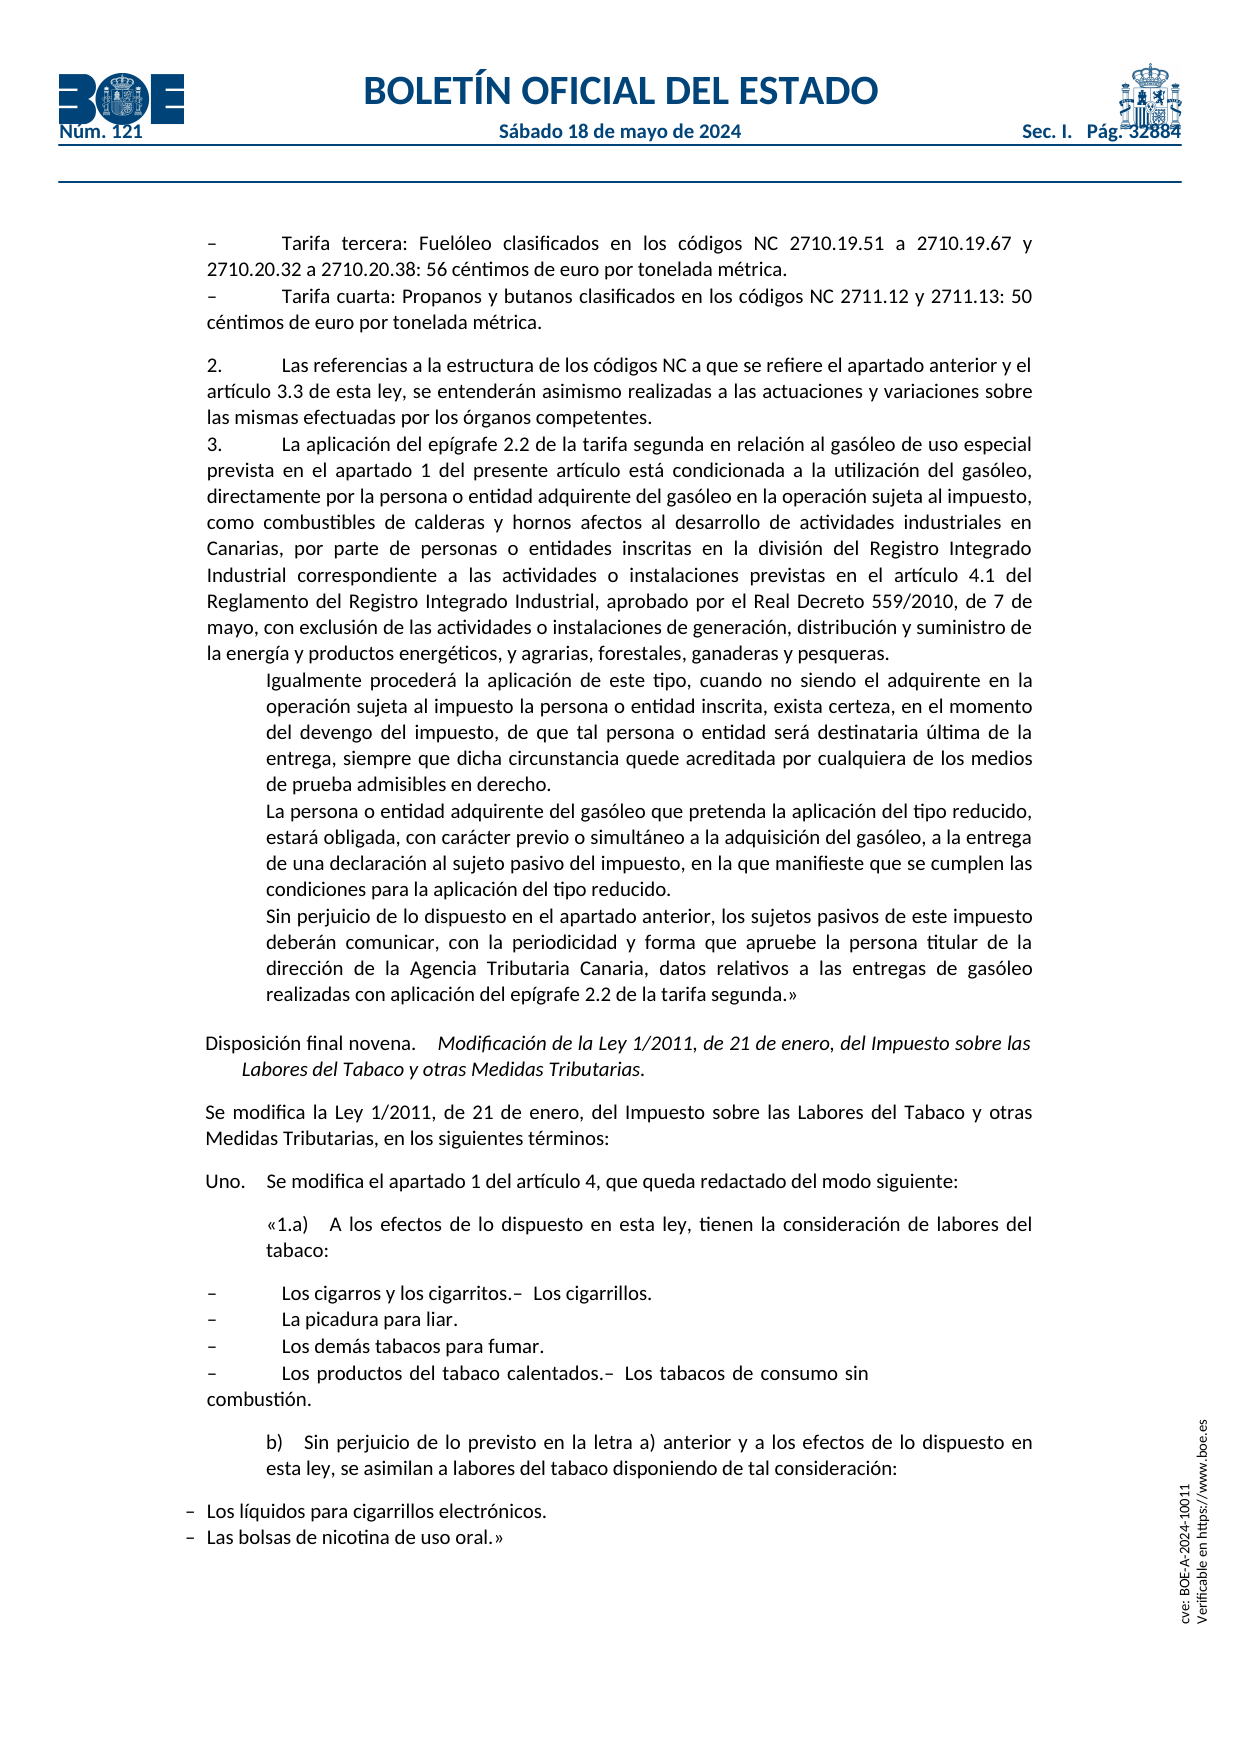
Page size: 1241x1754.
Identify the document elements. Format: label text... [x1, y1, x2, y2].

list Los productos del tabaco calentados.– Los tabacos de consumo sin combustión. [207, 1360, 870, 1411]
list Los líquidos para cigarrillos electrónicos. [185, 1498, 1034, 1523]
list Tarifa tercera: Fuelóleo clasificados en los códigos NC 2710.19.51 a 2710.19.67 y 2710.20.32 a 2710.20.38: 56 céntimos de euro por tonelada métrica. [207, 230, 1034, 282]
text «1.a) A los efectos de lo dispuesto en esta ley, tienen la consideración de labores del tabaco: [266, 1211, 1034, 1262]
text b) Sin perjuicio de lo previsto en la letra a) anterior y a los efectos de lo dispuesto en esta ley, se asimilan a labores del tabaco disponiendo de tal consideración: [266, 1429, 1034, 1480]
list La aplicación del epígrafe 2.2 de la tarifa segunda en relación al gasóleo de uso especial prevista en el apartado 1 del presente artículo está condicionada a la utilización del gasóleo, directamente por la persona o entidad adquirente del gasóleo en la operación sujeta al impuesto, como combustibles de calderas y hornos afectos al desarrollo de actividades industriales en Canarias, por parte de personas o entidades inscritas en la división del Registro Integrado Industrial correspondiente a las actividades o instalaciones previstas en el artículo 4.1 del Reglamento del Registro Integrado Industrial, aprobado por el Real Decreto 559/2010, de 7 de mayo, con exclusión de las actividades o instalaciones de generación, distribución y suministro de la energía y productos energéticos, y agrarias, forestales, ganaderas y pesqueras. [207, 431, 1034, 666]
text La persona o entidad adquirente del gasóleo que pretenda la aplicación del tipo reducido, estará obligada, con carácter previo o simultáneo a la adquisición del gasóleo, a la entrega de una declaración al sujeto pasivo del impuesto, en la que manifieste que se cumplen las condiciones para la aplicación del tipo reducido. [266, 798, 1034, 902]
list Las bolsas de nicotina de uso oral.» [185, 1524, 1034, 1550]
list Los demás tabacos para fumar. [207, 1333, 870, 1359]
text Uno. Se modifica el apartado 1 del artículo 4, que queda redactado del modo siguiente: [205, 1168, 1034, 1193]
text Sin perjuicio de lo dispuesto en el apartado anterior, los sujetos pasivos de este impuesto deberán comunicar, con la periodicidad y forma que apruebe la persona titular de la dirección de la Agencia Tributaria Canaria, datos relativos a las entregas de gasóleo realizadas con aplicación del epígrafe 2.2 de la tarifa segunda.» [266, 903, 1034, 1007]
text Disposición final novena. Modificación de la Ley 1/2011, de 21 de enero, del Impuesto sobre las Labores del Tabaco y otras Medidas Tributarias. [205, 1030, 1034, 1082]
list Las referencias a la estructura de los códigos NC a que se refiere el apartado anterior y el artículo 3.3 de esta ley, se entenderán asimismo realizadas a las actuaciones y variaciones sobre las mismas efectuadas por los órganos competentes. [207, 352, 1034, 430]
list Los cigarros y los cigarritos.– Los cigarrillos. [207, 1280, 870, 1305]
list Tarifa cuarta: Propanos y butanos clasificados en los códigos NC 2711.12 y 2711.13: 50 céntimos de euro por tonelada métrica. [207, 283, 1034, 335]
text Igualmente procederá la aplicación de este tipo, cuando no siendo el adquirente en la operación sujeta al impuesto la persona o entidad inscrita, exista certeza, en el momento del devengo del impuesto, de que tal persona o entidad será destinataria última de la entrega, siempre que dicha circunstancia quede acreditada por cualquiera de los medios de prueba admisibles en derecho. [266, 667, 1034, 797]
text Se modifica la Ley 1/2011, de 21 de enero, del Impuesto sobre las Labores del Tabaco y otras Medidas Tributarias, en los siguientes términos: [205, 1099, 1034, 1151]
list La picadura para liar. [207, 1307, 870, 1332]
